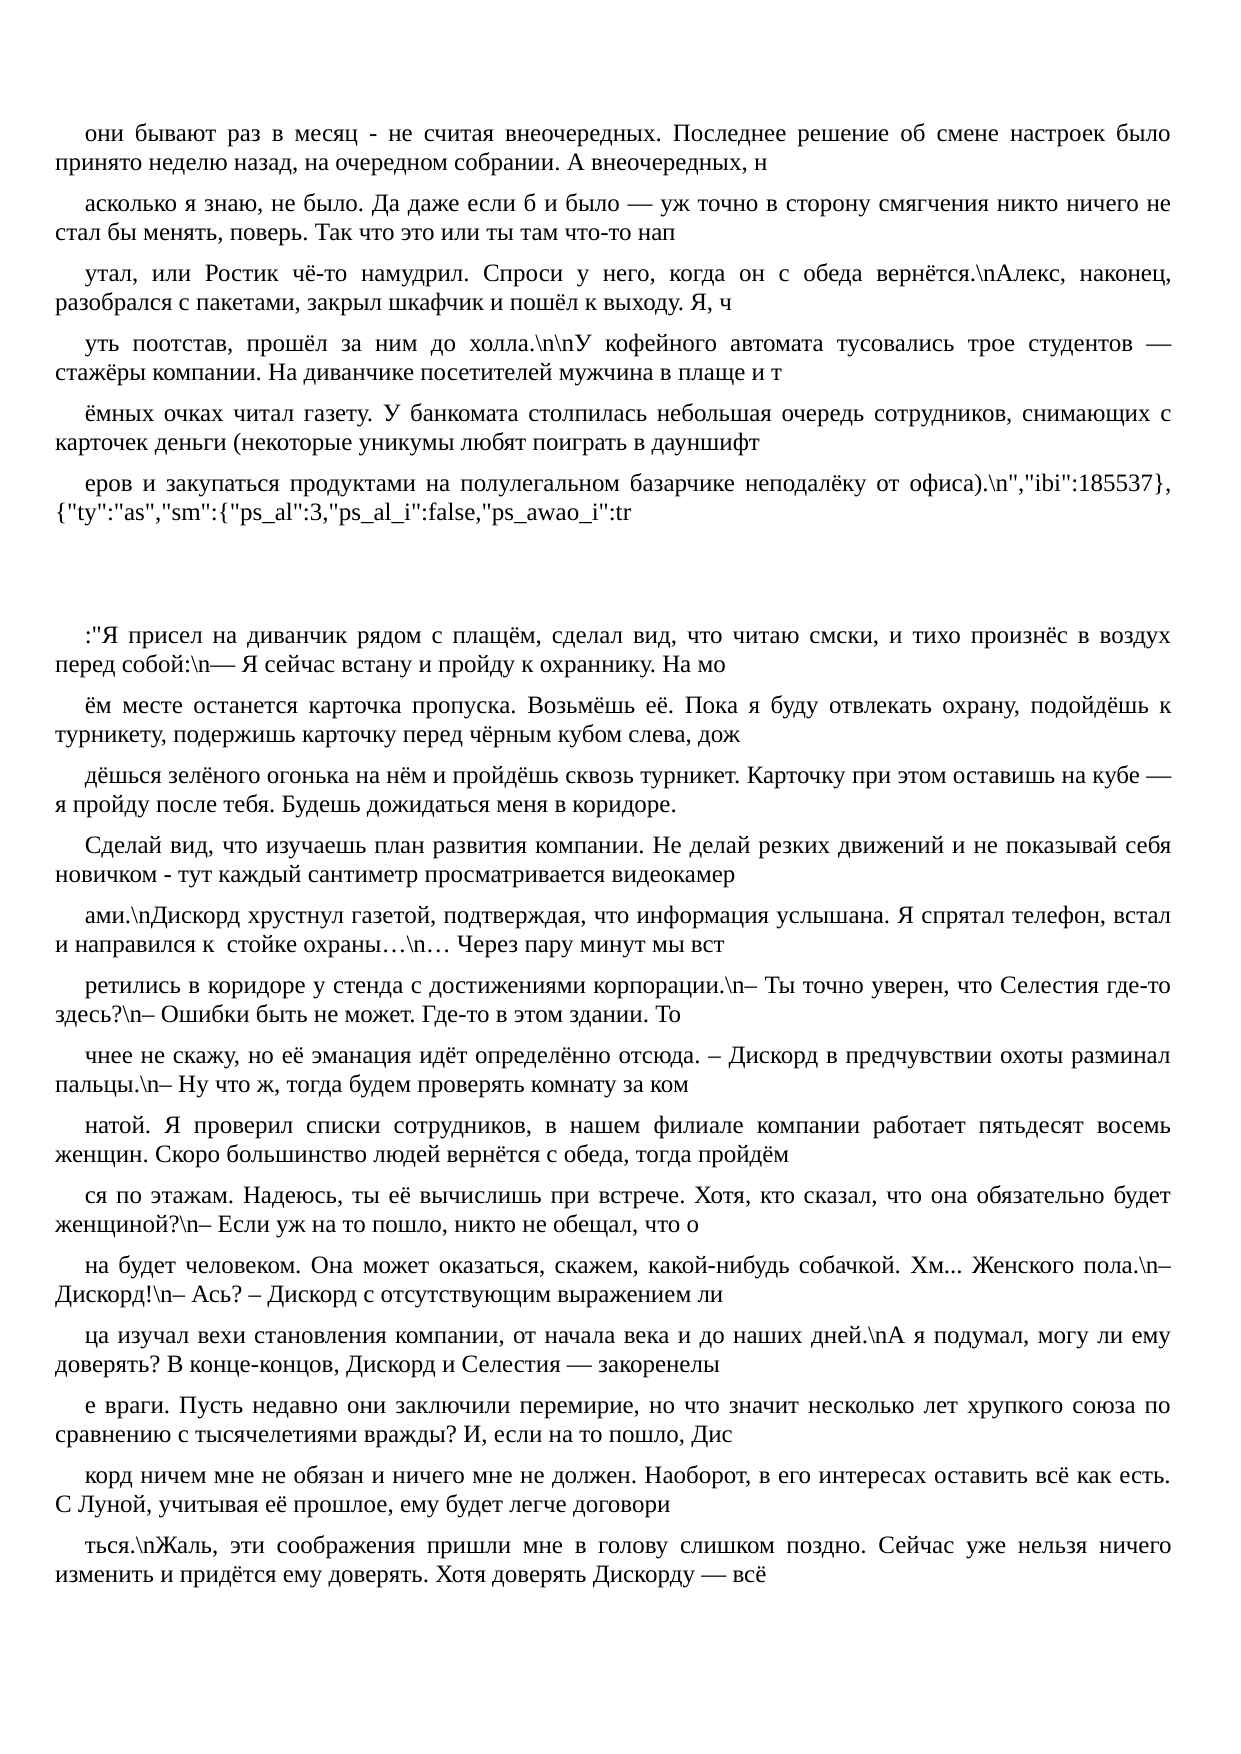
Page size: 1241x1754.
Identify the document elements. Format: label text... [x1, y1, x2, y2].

text ами.\nДискорд хрустнул газетой, подтверждая, что информация услышана. Я спрятал телефон, встал и направился к стойке охраны…\n… Через пару минут мы вст [55, 901, 1172, 958]
text они бывают раз в месяц - не считая внеочередных. Последнее решение об смене настроек было принято неделю назад, на очередном собрании. А внеочередных, н [55, 118, 1172, 176]
text ться.\nЖаль, эти соображения пришли мне в голову слишком поздно. Сейчас уже нельзя ничего изменить и придётся ему доверять. Хотя доверять Дискорду — всё [55, 1531, 1172, 1588]
text :"Я присел на диванчик рядом с плащём, сделал вид, что читаю смски, и тихо произнёс в воздух перед собой:\n— Я сейчас встану и пройду к охраннику. На мо [55, 621, 1172, 678]
text на будет человеком. Она может оказаться, скажем, какой-нибудь собачкой. Хм... Женского пола.\n– Дискорд!\n– Ась? – Дискорд с отсутствующим выражением ли [55, 1251, 1172, 1308]
text утал, или Ростик чё-то намудрил. Спроси у него, когда он с обеда вернётся.\nАлекс, наконец, разобрался с пакетами, закрыл шкафчик и пошёл к выходу. Я, ч [55, 258, 1172, 316]
text Сделай вид, что изучаешь план развития компании. Не делай резких движений и не показывай себя новичком - тут каждый сантиметр просматривается видеокамер [55, 831, 1172, 888]
text ём месте останется карточка пропуска. Возьмёшь её. Пока я буду отвлекать охрану, подойдёшь к турникету, подержишь карточку перед чёрным кубом слева, дож [55, 691, 1172, 748]
text ёмных очках читал газету. У банкомата столпилась небольшая очередь сотрудников, снимающих с карточек деньги (некоторые уникумы любят поиграть в дауншифт [55, 398, 1172, 456]
text чнее не скажу, но её эманация идёт определённо отсюда. – Дискорд в предчувствии охоты разминал пальцы.\n– Ну что ж, тогда будем проверять комнату за ком [55, 1041, 1172, 1098]
text натой. Я проверил списки сотрудников, в нашем филиале компании работает пятьдесят восемь женщин. Скоро большинство людей вернётся с обеда, тогда пройдём [55, 1111, 1172, 1168]
text асколько я знаю, не было. Да даже если б и было — уж точно в сторону смягчения никто ничего не стал бы менять, поверь. Так что это или ты там что-то нап [55, 188, 1172, 246]
text уть поотстав, прошёл за ним до холла.\n\nУ кофейного автомата тусовались трое студентов — стажёры компании. На диванчике посетителей мужчина в плаще и т [55, 328, 1172, 386]
text ся по этажам. Надеюсь, ты её вычислишь при встрече. Хотя, кто сказал, что она обязательно будет женщиной?\n– Если уж на то пошло, никто не обещал, что о [55, 1181, 1172, 1238]
text ретились в коридоре у стенда с достижениями корпорации.\n– Ты точно уверен, что Селестия где-то здесь?\n– Ошибки быть не может. Где-то в этом здании. То [55, 971, 1172, 1028]
text еров и закупаться продуктами на полулегальном базарчике неподалёку от офиса).\n","ibi":185537},{"ty":"as","sm":{"ps_al":3,"ps_al_i":false,"ps_awao_i":tr [55, 468, 1172, 526]
text дёшься зелёного огонька на нём и пройдёшь сквозь турникет. Карточку при этом оставишь на кубе — я пройду после тебя. Будешь дожидаться меня в коридоре. [55, 761, 1172, 818]
text корд ничем мне не обязан и ничего мне не должен. Наоборот, в его интересах оставить всё как есть. С Луной, учитывая её прошлое, ему будет легче договори [55, 1461, 1172, 1518]
text ца изучал вехи становления компании, от начала века и до наших дней.\nА я подумал, могу ли ему доверять? В конце-концов, Дискорд и Селестия — закоренелы [55, 1321, 1172, 1378]
text е враги. Пусть недавно они заключили перемирие, но что значит несколько лет хрупкого союза по сравнению с тысячелетиями вражды? И, если на то пошло, Дис [55, 1391, 1172, 1448]
